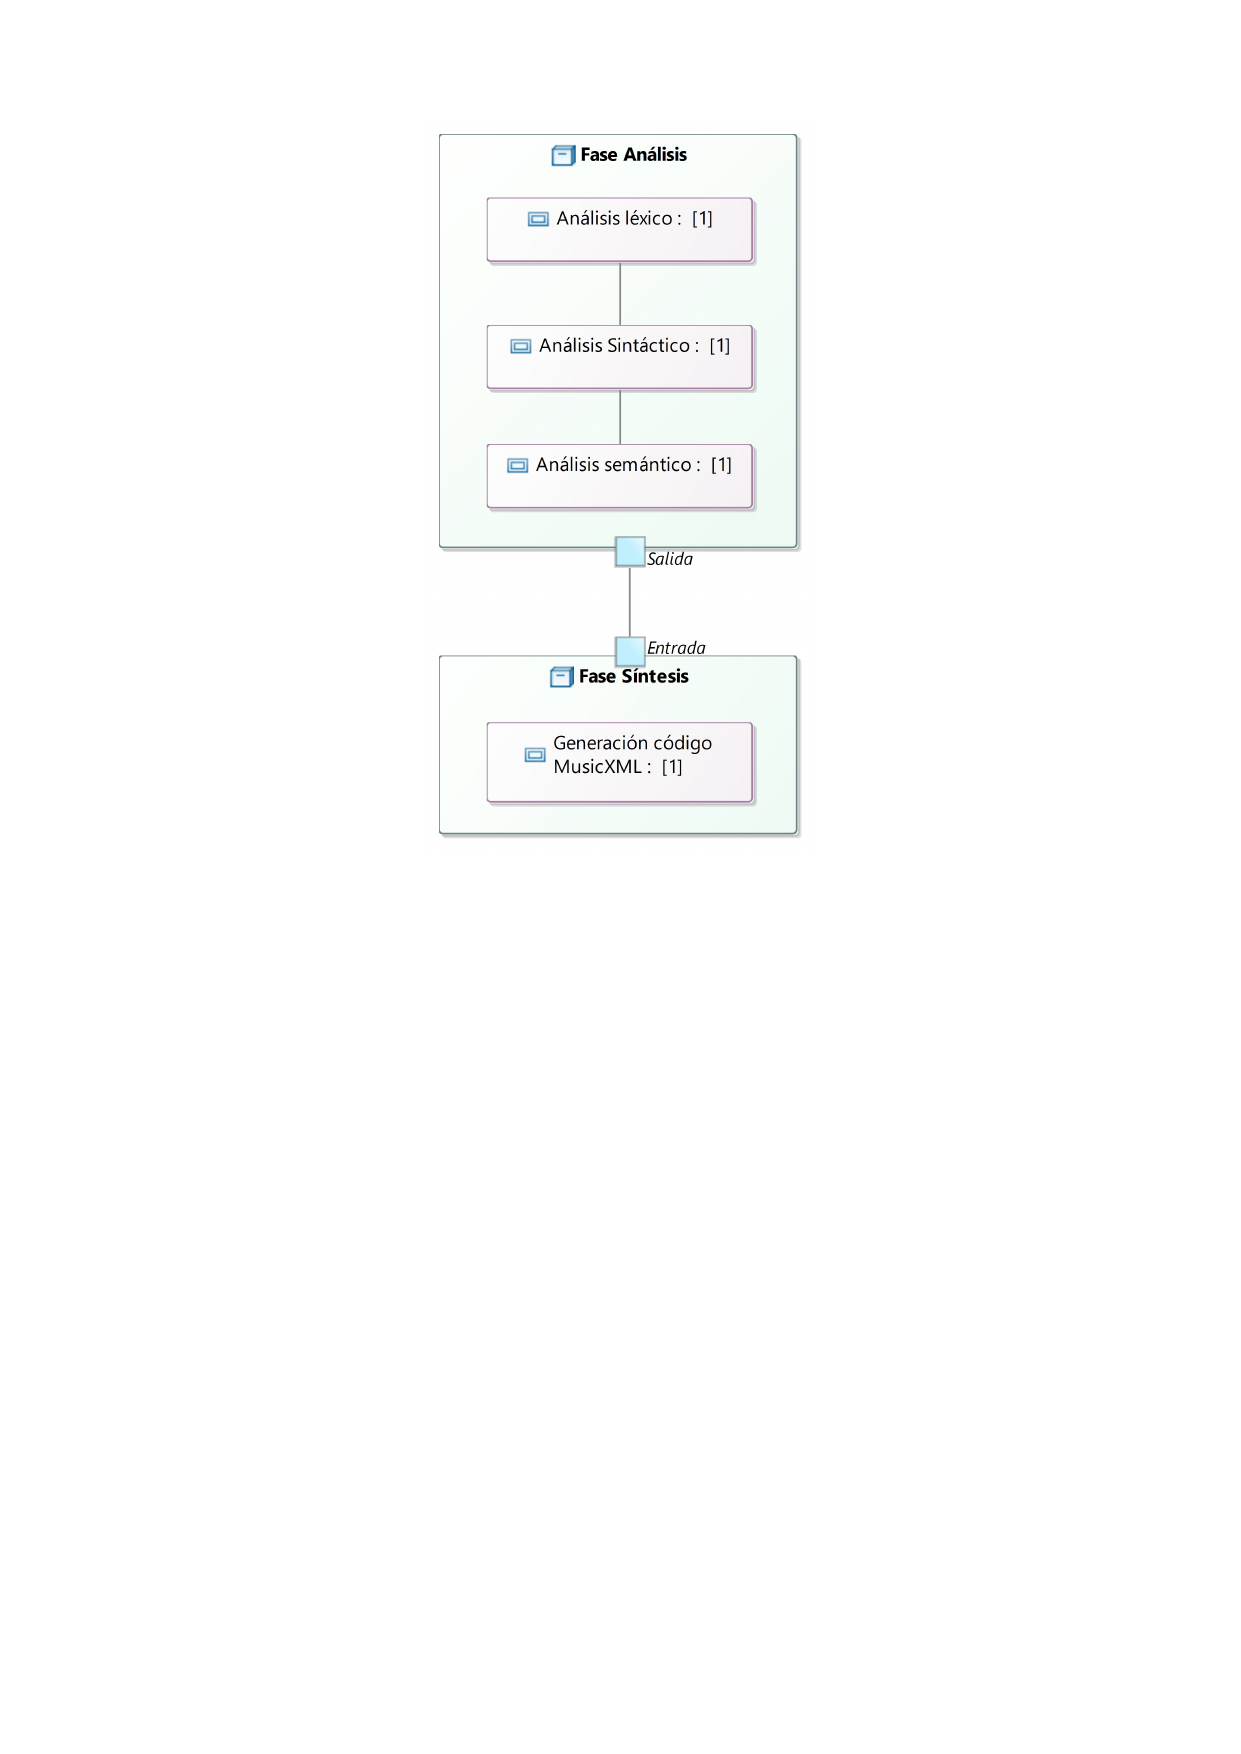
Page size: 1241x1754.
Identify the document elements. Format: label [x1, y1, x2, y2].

picture [423, 118, 817, 854]
